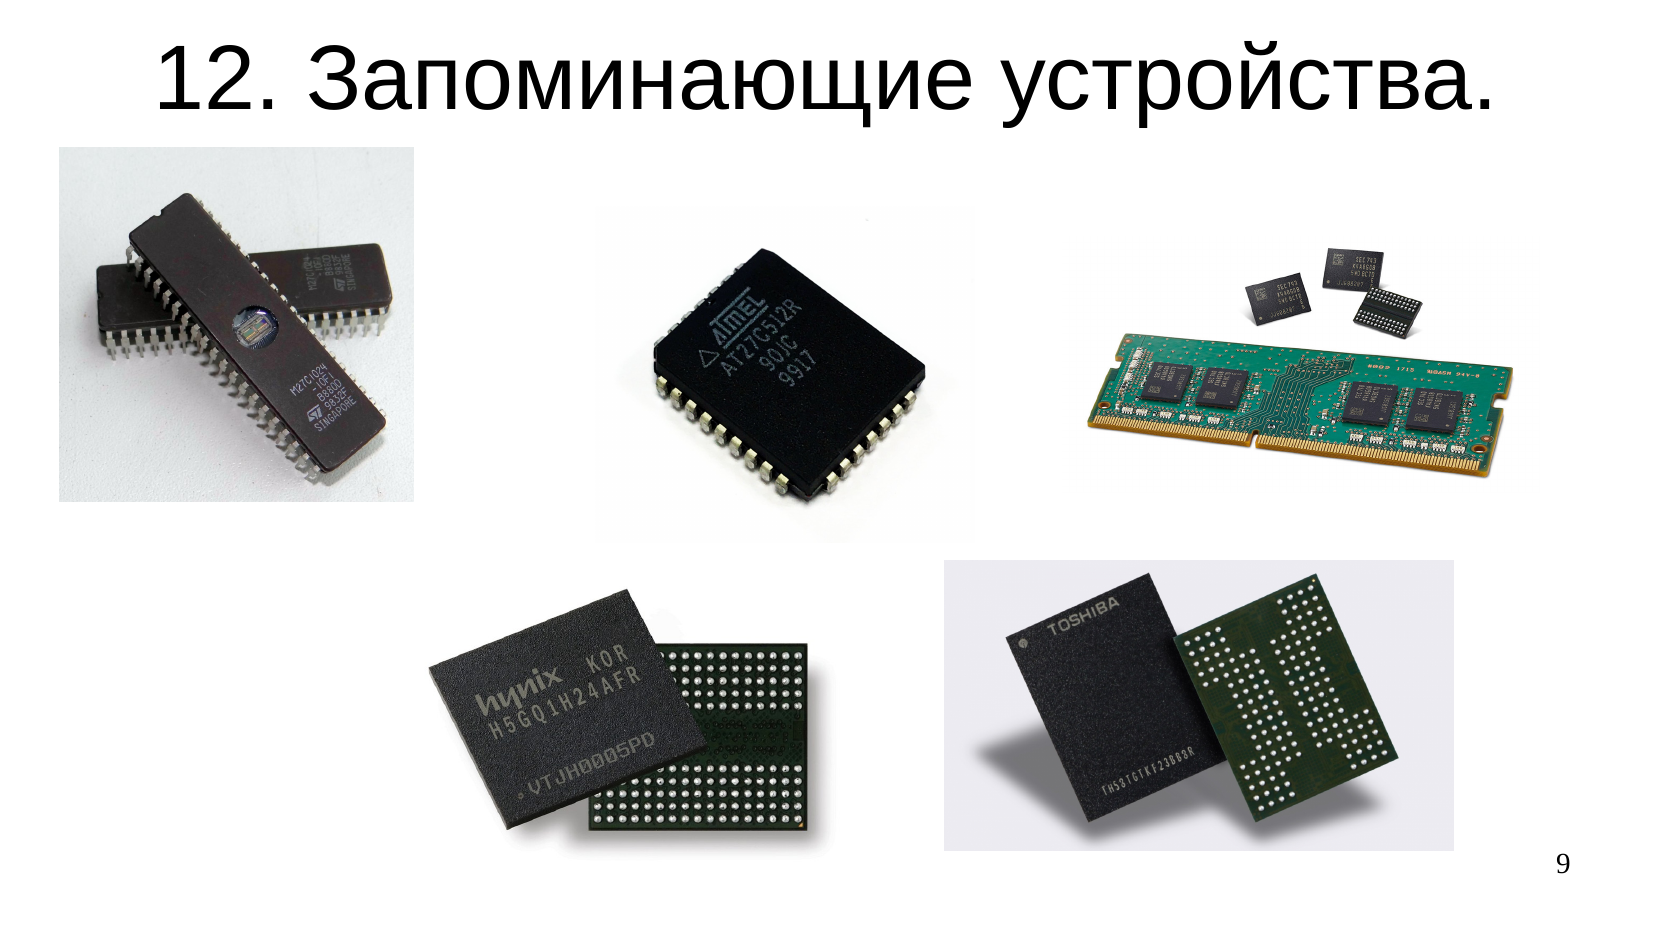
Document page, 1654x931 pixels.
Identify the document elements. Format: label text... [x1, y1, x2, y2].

picture [595, 206, 975, 543]
picture [399, 560, 886, 906]
picture [944, 560, 1454, 851]
picture [1062, 236, 1540, 493]
picture [59, 147, 414, 502]
title 12. Запоминающие устройства. [82, 26, 1571, 129]
